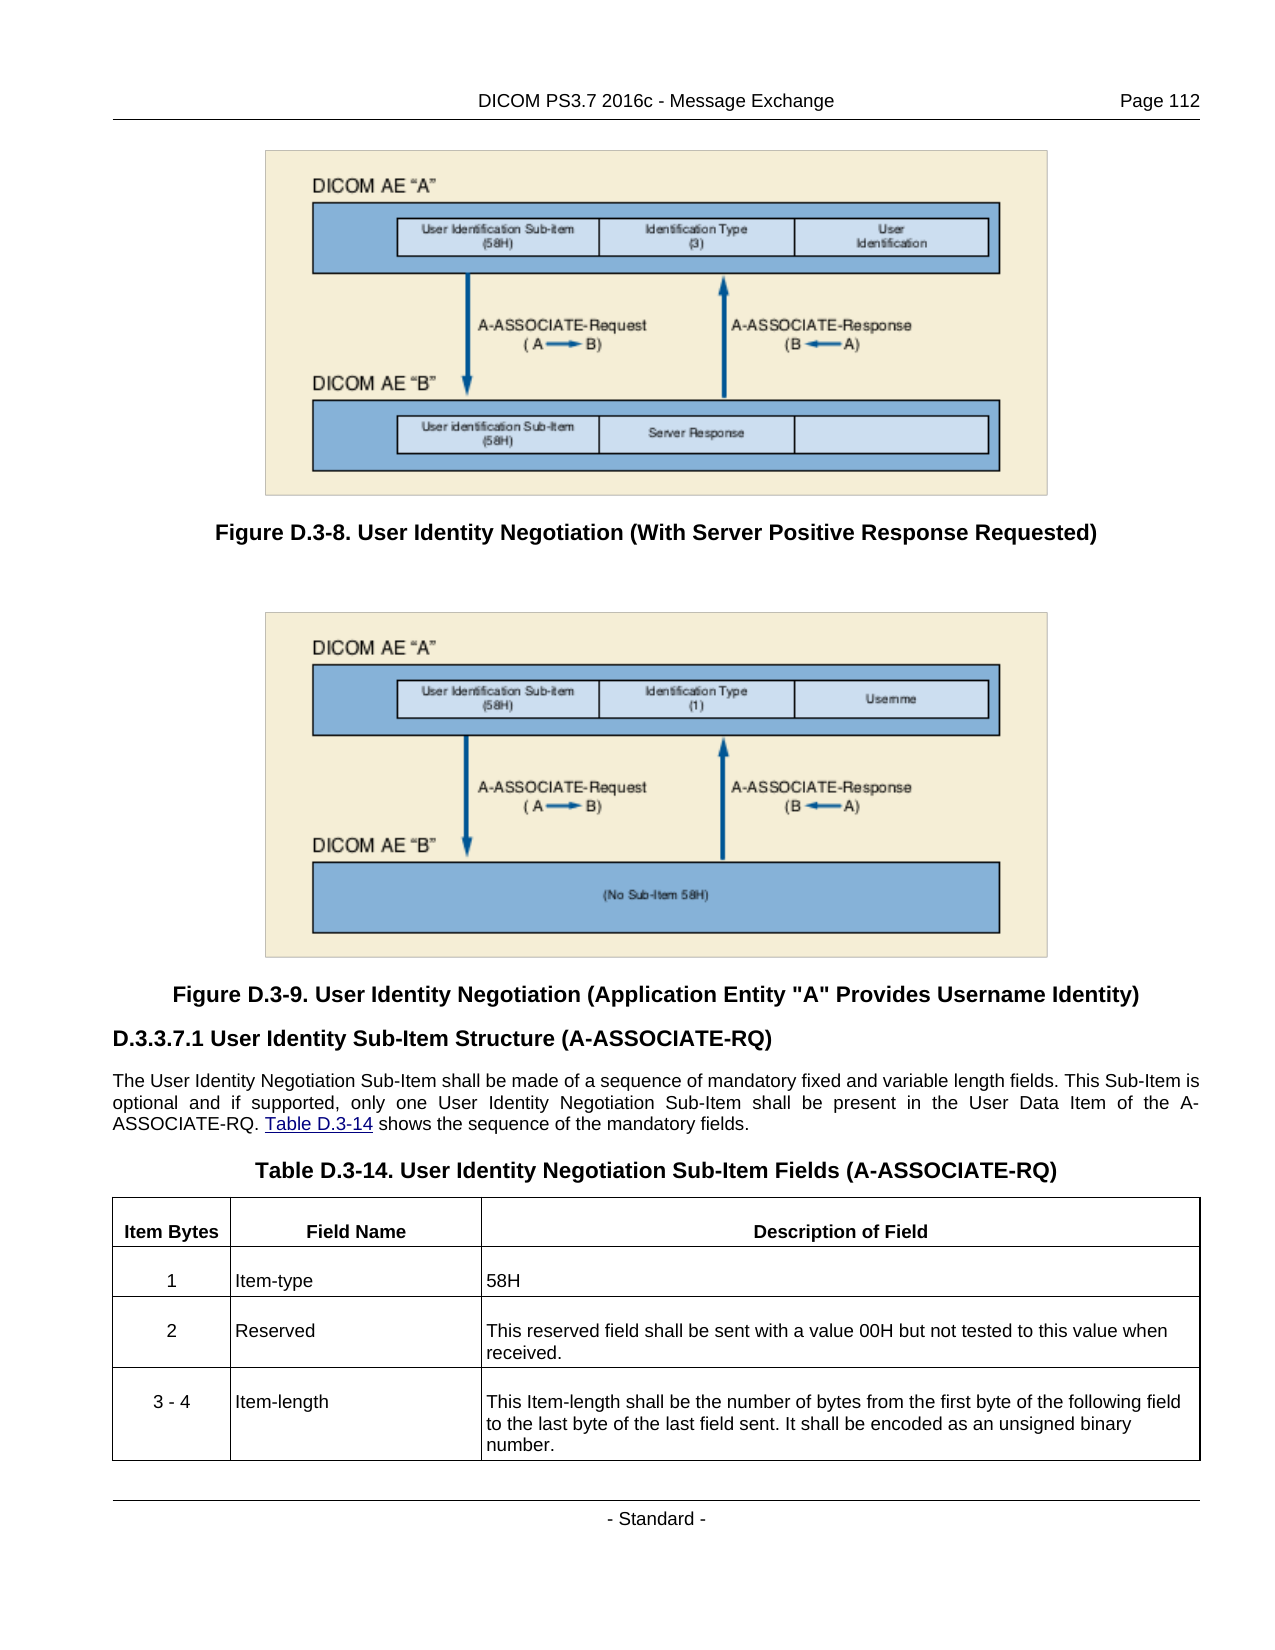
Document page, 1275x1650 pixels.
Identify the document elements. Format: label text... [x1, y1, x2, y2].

table_cell Item-type [231, 1247, 481, 1296]
text Figure D.3-8. User Identity Negotiation (With Server Positive Response Requested) [112, 519, 1200, 545]
table_cell This reserved field shall be sent with a value 00H but not tested to this value when received. [482, 1297, 1199, 1367]
table_cell 3 - 4 [113, 1368, 230, 1460]
table_cell Reserved [231, 1297, 481, 1367]
text The User Identity Negotiation Sub-Item shall be made of a sequence of mandatory fixed and variable length fields. This Sub-Item is optional and if supported, only one User Identity Negotiation Sub-Item shall be present in the User Data Item of the A-ASSOCIATE-RQ. Table D.3-14 shows the sequence of the mandatory fields. [112, 1070, 1200, 1135]
table_cell 58H [482, 1247, 1199, 1296]
picture [264, 150, 1049, 497]
table_cell This Item-length shall be the number of bytes from the first byte of the following field to the last byte of the last field sent. It shall be encoded as an unsigned binary number. [482, 1368, 1199, 1460]
table_header Item Bytes [113, 1198, 230, 1246]
text D.3.3.7.1 User Identity Sub-Item Structure (A-ASSOCIATE-RQ) [112, 1025, 1200, 1051]
table_cell Item-length [231, 1368, 481, 1460]
table_header Field Name [231, 1198, 481, 1246]
table_cell 1 [113, 1247, 230, 1296]
table_header Description of Field [482, 1198, 1199, 1246]
text Figure D.3-9. User Identity Negotiation (Application Entity "A" Provides Username Identity) [112, 981, 1200, 1007]
text Table D.3-14. User Identity Negotiation Sub-Item Fields (A-ASSOCIATE-RQ) [112, 1157, 1200, 1183]
picture [264, 611, 1049, 959]
table_cell 2 [113, 1297, 230, 1367]
